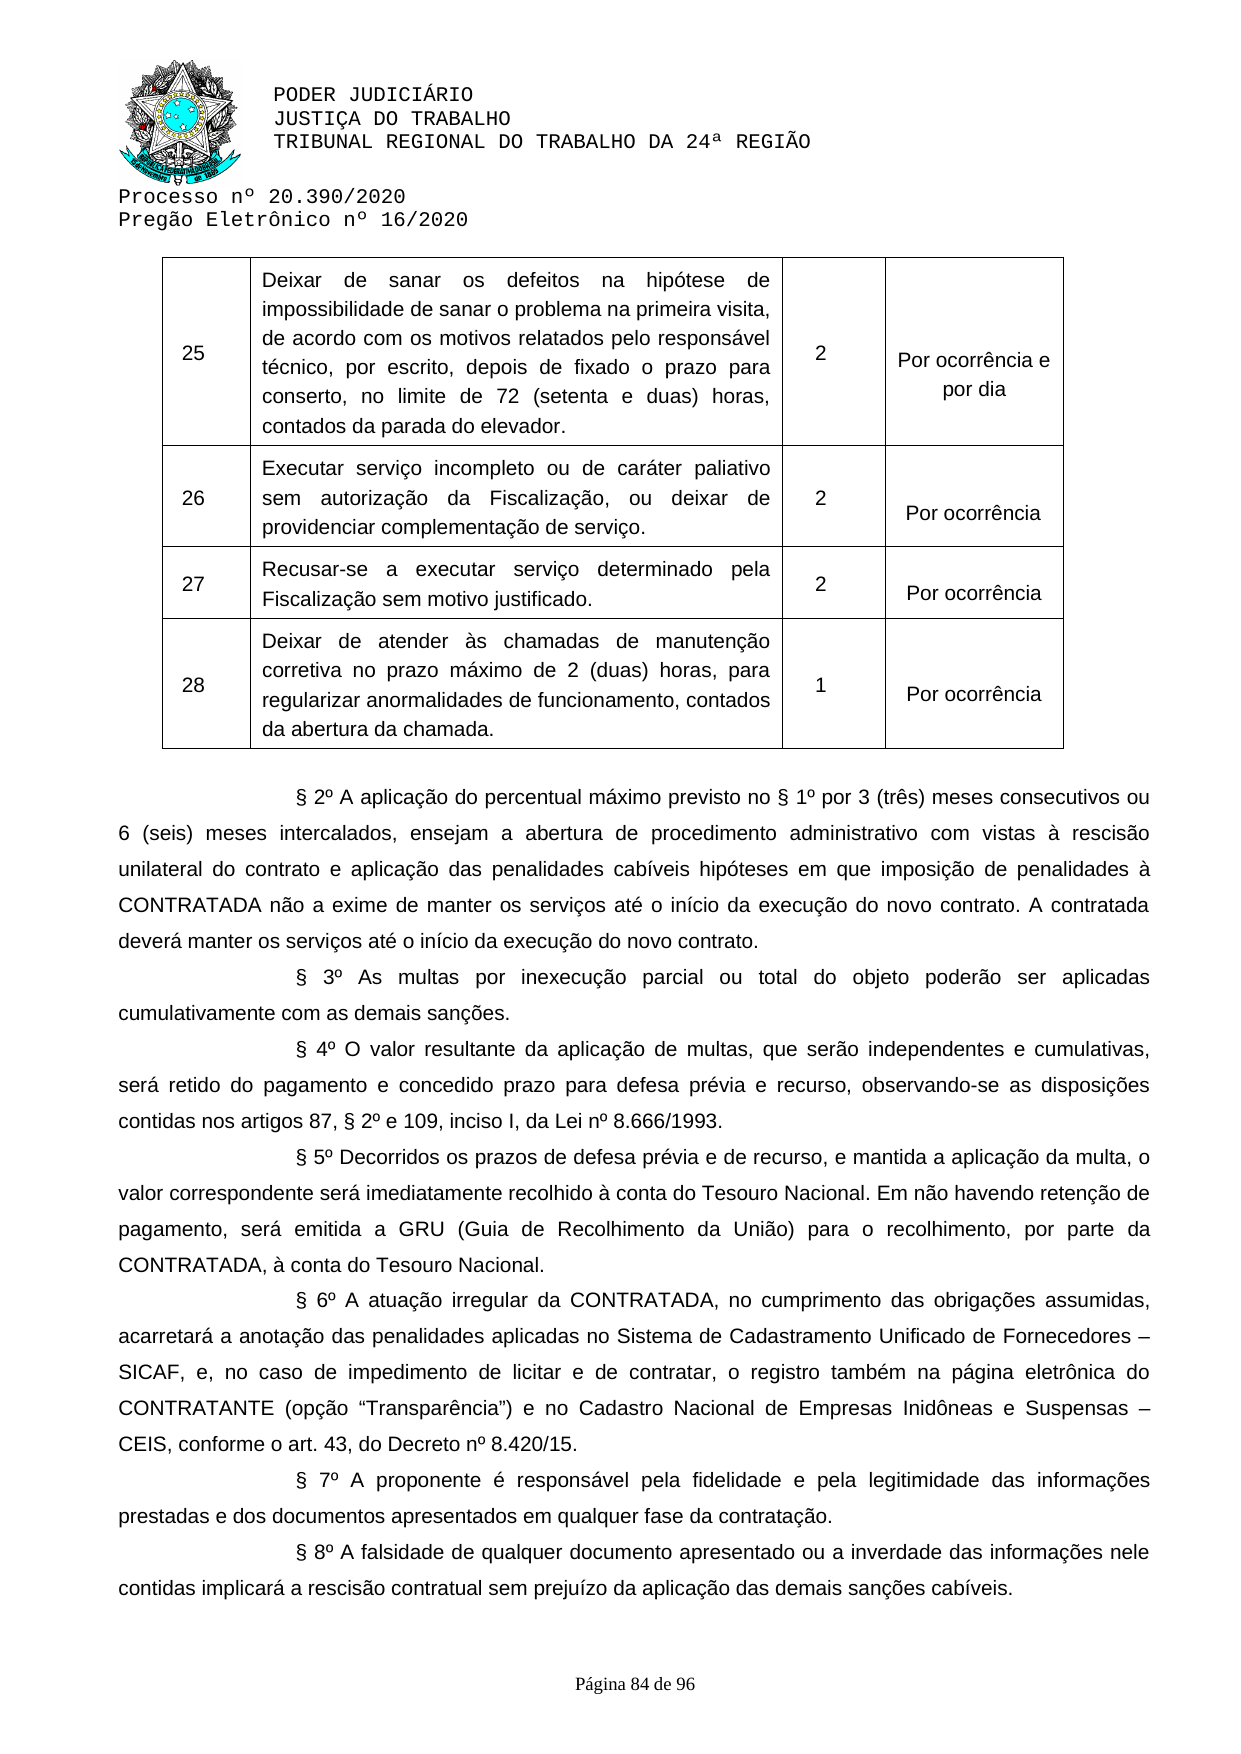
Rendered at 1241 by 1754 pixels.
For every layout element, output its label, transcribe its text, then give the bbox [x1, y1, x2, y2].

table_cell 26 [163, 446, 250, 546]
table_cell 27 [163, 547, 250, 618]
text § 3º As multas por inexecução parcial ou total do objeto poderão ser aplicadas cumulativamente com as demais sanções. [118, 965, 1152, 1025]
table_cell Por ocorrência [886, 619, 1063, 748]
text § 6º A atuação irregular da CONTRATADA, no cumprimento das obrigações assumidas, acarretará a anotação das penalidades aplicadas no Sistema de Cadastramento Unificado de Fornecedores – SICAF, e, no caso de impedimento de licitar e de contratar, o registro também na página eletrônica do CONTRATANTE (opção “Transparência”) e no Cadastro Nacional de Empresas Inidôneas e Suspensas – CEIS, conforme o art. 43, do Decreto nº 8.420/15. [118, 1288, 1152, 1456]
table_cell 2 [783, 547, 885, 618]
table_cell Por ocorrência e por dia [886, 258, 1063, 445]
table_cell 28 [163, 619, 250, 748]
text § 2º A aplicação do percentual máximo previsto no § 1º por 3 (três) meses consecutivos ou 6 (seis) meses intercalados, ensejam a abertura de procedimento administrativo com vistas à rescisão unilateral do contrato e aplicação das penalidades cabíveis hipóteses em que imposição de penalidades à CONTRATADA não a exime de manter os serviços até o início da execução do novo contrato. A contratada deverá manter os serviços até o início da execução do novo contrato. [118, 785, 1152, 953]
table_cell 25 [163, 258, 250, 445]
text § 7º A proponente é responsável pela fidelidade e pela legitimidade das informações prestadas e dos documentos apresentados em qualquer fase da contratação. [118, 1468, 1152, 1528]
table_cell Recusar-se a executar serviço determinado pela Fiscalização sem motivo justificado. [251, 547, 782, 618]
table_cell Executar serviço incompleto ou de caráter paliativo sem autorização da Fiscalização, ou deixar de providenciar complementação de serviço. [251, 446, 782, 546]
table_cell 2 [783, 258, 885, 445]
table_cell Por ocorrência [886, 547, 1063, 618]
text § 8º A falsidade de qualquer documento apresentado ou a inverdade das informações nele contidas implicará a rescisão contratual sem prejuízo da aplicação das demais sanções cabíveis. [118, 1540, 1152, 1600]
text § 5º Decorridos os prazos de defesa prévia e de recurso, e mantida a aplicação da multa, o valor correspondente será imediatamente recolhido à conta do Tesouro Nacional. Em não havendo retenção de pagamento, será emitida a GRU (Guia de Recolhimento da União) para o recolhimento, por parte da CONTRATADA, à conta do Tesouro Nacional. [118, 1144, 1152, 1276]
table_cell 2 [783, 446, 885, 546]
table_cell 1 [783, 619, 885, 748]
picture [118, 59, 243, 186]
table_cell Por ocorrência [886, 446, 1063, 546]
table_cell Deixar de sanar os defeitos na hipótese de impossibilidade de sanar o problema na primeira visita, de acordo com os motivos relatados pelo responsável técnico, por escrito, depois de fixado o prazo para conserto, no limite de 72 (setenta e duas) horas, contados da parada do elevador. [251, 258, 782, 445]
text § 4º O valor resultante da aplicação de multas, que serão independentes e cumulativas, será retido do pagamento e concedido prazo para defesa prévia e recurso, observando-se as disposições contidas nos artigos 87, § 2º e 109, inciso I, da Lei nº 8.666/1993. [118, 1037, 1152, 1133]
table_cell Deixar de atender às chamadas de manutenção corretiva no prazo máximo de 2 (duas) horas, para regularizar anormalidades de funcionamento, contados da abertura da chamada. [251, 619, 782, 748]
